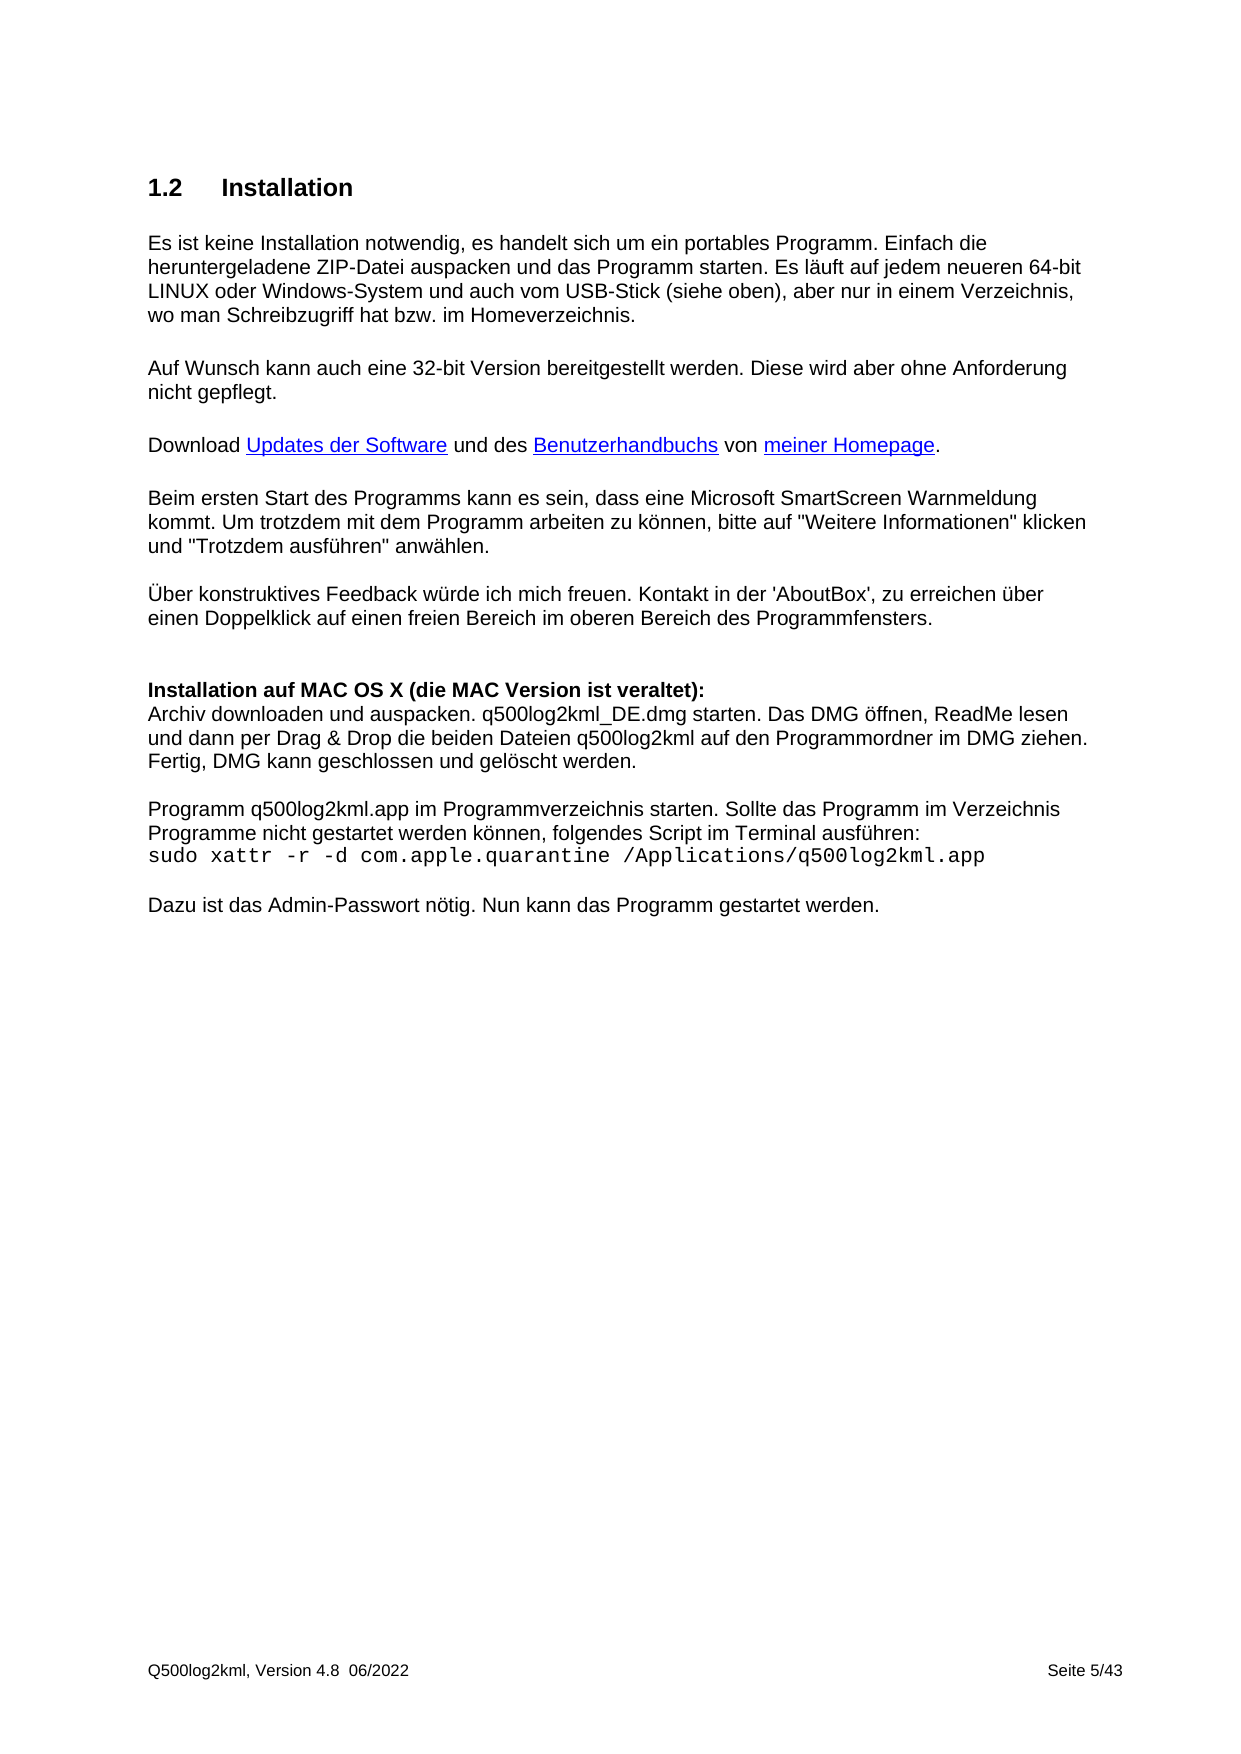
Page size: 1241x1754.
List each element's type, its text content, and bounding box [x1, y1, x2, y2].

subtitle Installation [148, 173, 1093, 201]
text Es ist keine Installation notwendig, es handelt sich um ein portables Programm. Einfach die heruntergeladene ZIP-Datei auspacken und das Programm starten. Es läuft auf jedem neueren 64-bit LINUX oder Windows-System und auch vom USB-Stick (siehe oben), aber nur in einem Verzeichnis, wo man Schreibzugriff hat bzw. im Homeverzeichnis. [148, 231, 1093, 326]
text Über konstruktives Feedback würde ich mich freuen. Kontakt in der 'AboutBox', zu erreichen über einen Doppelklick auf einen freien Bereich im oberen Bereich des Programmfensters. [148, 582, 1093, 629]
text Programm q500log2kml.app im Programmverzeichnis starten. Sollte das Programm im Verzeichnis Programme nicht gestartet werden können, folgendes Script im Terminal ausführen: [148, 797, 1093, 845]
text Auf Wunsch kann auch eine 32-bit Version bereitgestellt werden. Diese wird aber ohne Anforderung nicht gepflegt. [148, 356, 1093, 403]
text Beim ersten Start des Programms kann es sein, dass eine Microsoft SmartScreen Warnmeldung kommt. Um trotzdem mit dem Programm arbeiten zu können, bitte auf "Weitere Informationen" klicken und "Trotzdem ausführen" anwählen. [148, 486, 1093, 558]
text Installation auf MAC OS X (die MAC Version ist veraltet): [148, 677, 1093, 701]
text Download Updates der Software und des Benutzerhandbuchs von meiner Homepage. [148, 433, 1093, 457]
text sudo xattr -r -d com.apple.quarantine /Applications/q500log2kml.app [148, 845, 1093, 869]
text Archiv downloaden und auspacken. q500log2kml_DE.dmg starten. Das DMG öffnen, ReadMe lesen und dann per Drag & Drop die beiden Dateien q500log2kml auf den Programmordner im DMG ziehen. Fertig, DMG kann geschlossen und gelöscht werden. [148, 701, 1093, 773]
text Dazu ist das Admin-Passwort nötig. Nun kann das Programm gestartet werden. [148, 893, 1093, 917]
